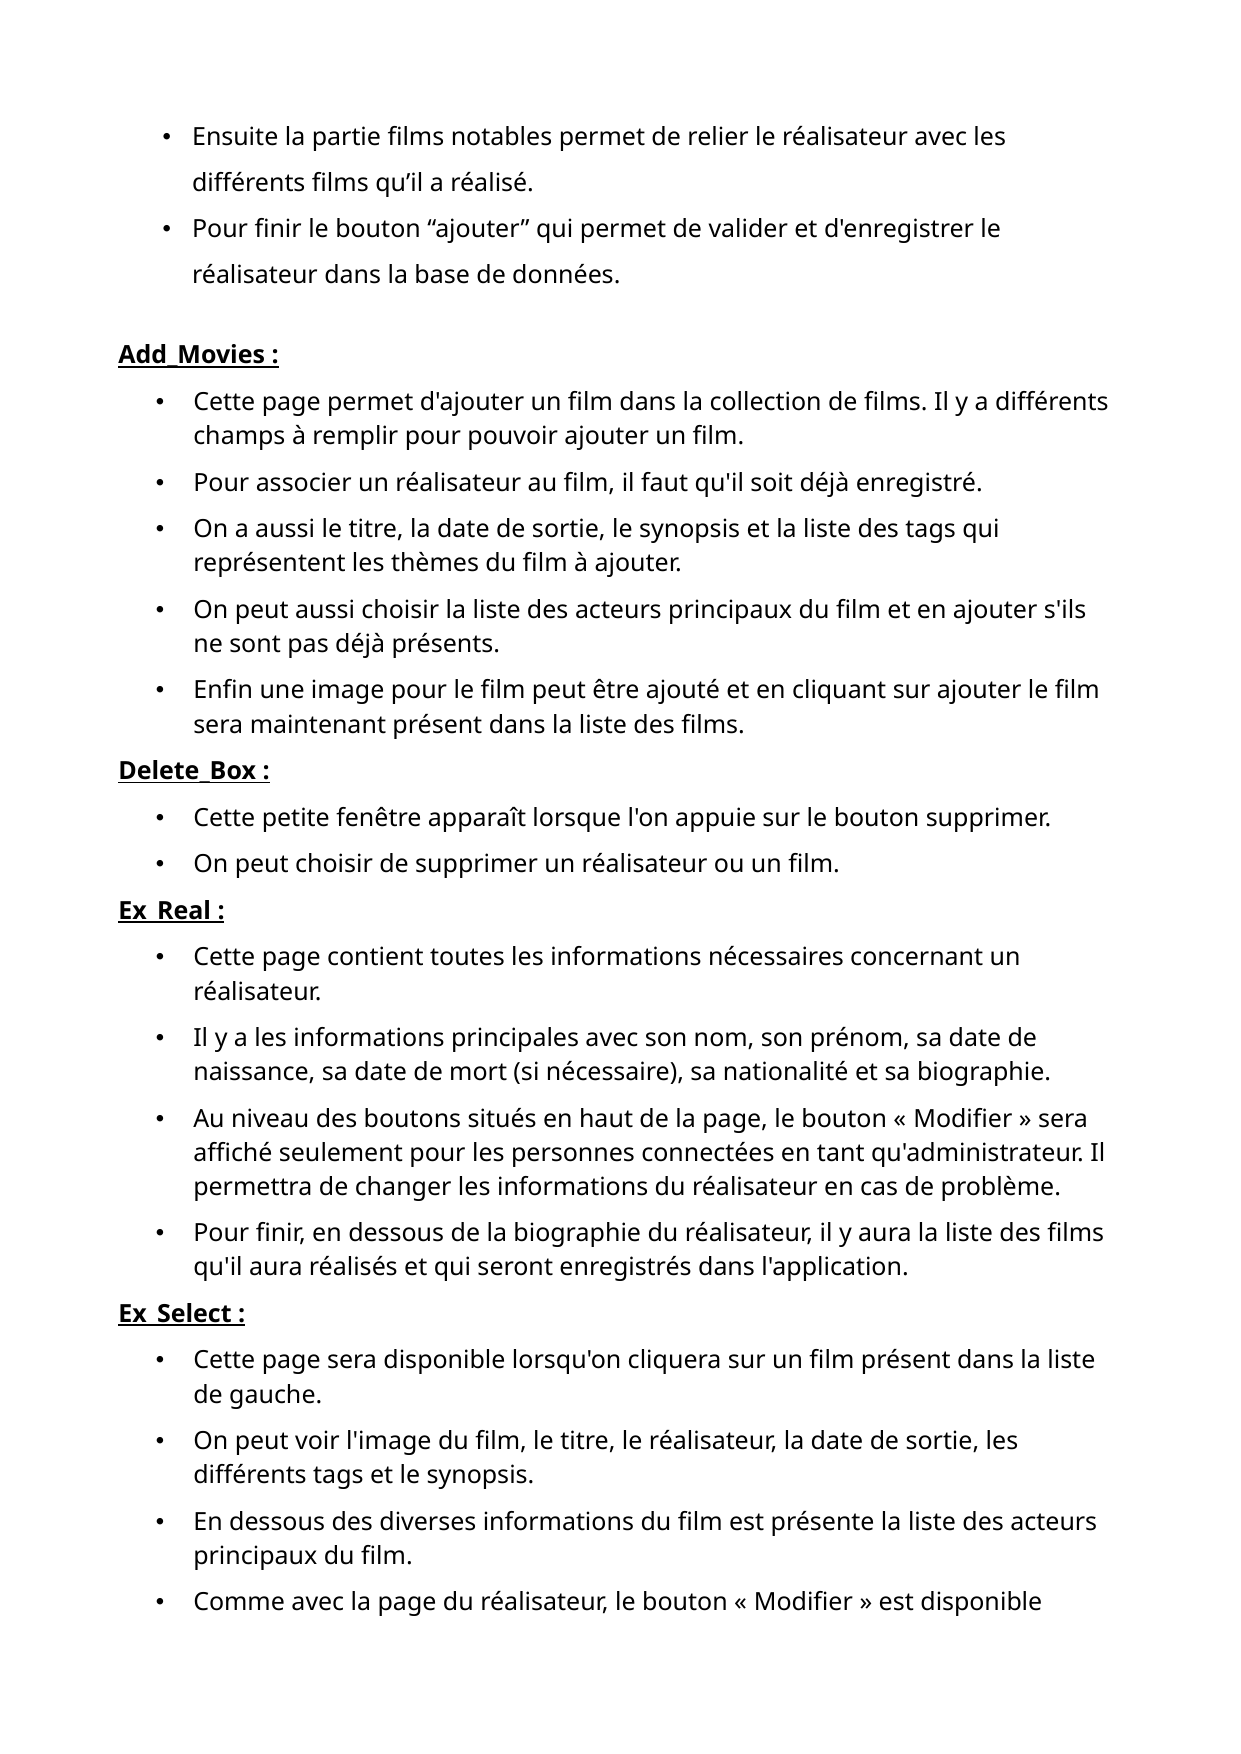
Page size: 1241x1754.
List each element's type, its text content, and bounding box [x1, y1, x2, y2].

list Enfin une image pour le film peut être ajouté et en cliquant sur ajouter le film sera maintenant présent dans la liste des films. [156, 672, 1122, 740]
list Pour finir le bouton “ajouter” qui permet de valider et d'enregistrer le réalisateur dans la base de données. [162, 211, 1122, 291]
text Add_Movies : [118, 303, 1122, 371]
list Cette page sera disponible lorsqu'on cliquera sur un film présent dans la liste de gauche. [156, 1342, 1122, 1410]
list On peut choisir de supprimer un réalisateur ou un film. [156, 846, 1122, 880]
list Cette page contient toutes les informations nécessaires concernant un réalisateur. [156, 939, 1122, 1007]
list On a aussi le titre, la date de sortie, le synopsis et la liste des tags qui représentent les thèmes du film à ajouter. [156, 511, 1122, 579]
text Ex_Real : [118, 892, 1122, 927]
list Au niveau des boutons situés en haut de la page, le bouton « Modifier » sera affiché seulement pour les personnes connectées en tant qu'administrateur. Il permettra de changer les informations du réalisateur en cas de problème. [156, 1100, 1122, 1202]
list Ensuite la partie films notables permet de relier le réalisateur avec les différents films qu’il a réalisé. [162, 118, 1122, 198]
list Pour associer un réalisateur au film, il faut qu'il soit déjà enregistré. [156, 464, 1122, 498]
text Delete_Box : [118, 753, 1122, 787]
list Pour finir, en dessous de la biographie du réalisateur, il y aura la liste des films qu'il aura réalisés et qui seront enregistrés dans l'application. [156, 1215, 1122, 1283]
text Ex_Select : [118, 1296, 1122, 1330]
list Cette petite fenêtre apparaît lorsque l'on appuie sur le bouton supprimer. [156, 799, 1122, 833]
list Cette page permet d'ajouter un film dans la collection de films. Il y a différents champs à remplir pour pouvoir ajouter un film. [156, 384, 1122, 452]
list Il y a les informations principales avec son nom, son prénom, sa date de naissance, sa date de mort (si nécessaire), sa nationalité et sa biographie. [156, 1020, 1122, 1088]
list On peut aussi choisir la liste des acteurs principaux du film et en ajouter s'ils ne sont pas déjà présents. [156, 592, 1122, 660]
list En dessous des diverses informations du film est présente la liste des acteurs principaux du film. [156, 1503, 1122, 1572]
list On peut voir l'image du film, le titre, le réalisateur, la date de sortie, les différents tags et le synopsis. [156, 1423, 1122, 1491]
list Comme avec la page du réalisateur, le bouton « Modifier » est disponible [156, 1584, 1122, 1618]
